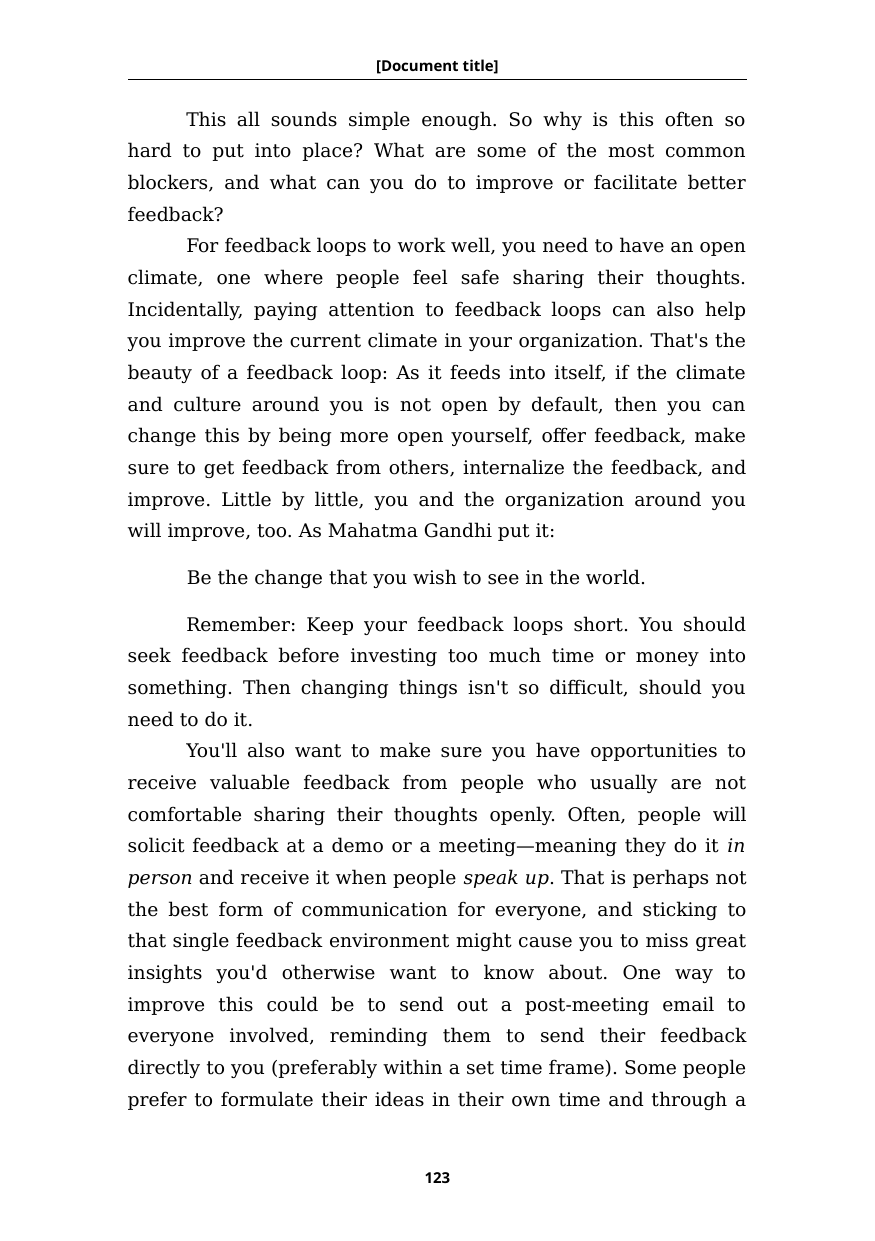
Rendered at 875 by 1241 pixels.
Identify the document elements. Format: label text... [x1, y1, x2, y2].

text For feedback loops to work well, you need to have an open climate, one where people feel safe sharing their thoughts. Incidentally, paying attention to feedback loops can also help you improve the current climate in your organization. That's the beauty of a feedback loop: As it feeds into itself, if the climate and culture around you is not open by default, then you can change this by being more open yourself, offer feedback, make sure to get feedback from others, internalize the feedback, and improve. Little by little, you and the organization around you will improve, too. As Mahatma Gandhi put it: [127, 235, 747, 542]
text You'll also want to make sure you have opportunities to receive valuable feedback from people who usually are not comfortable sharing their thoughts openly. Often, people will solicit feedback at a demo or a meeting—meaning they do it in person and receive it when people speak up. That is perhaps not the best form of communication for everyone, and sticking to that single feedback environment might cause you to miss great insights you'd otherwise want to know about. One way to improve this could be to send out a post-meeting email to everyone involved, reminding them to send their feedback directly to you (preferably within a set time frame). Some people prefer to formulate their ideas in their own time and through a [127, 740, 747, 1111]
text Remember: Keep your feedback loops short. You should seek feedback before investing too much time or money into something. Then changing things isn't so difficult, should you need to do it. [127, 614, 747, 731]
text This all sounds simple enough. So why is this often so hard to put into place? What are some of the most common blockers, and what can you do to improve or facilitate better feedback? [127, 109, 747, 226]
text Be the change that you wish to see in the world. [187, 567, 688, 589]
